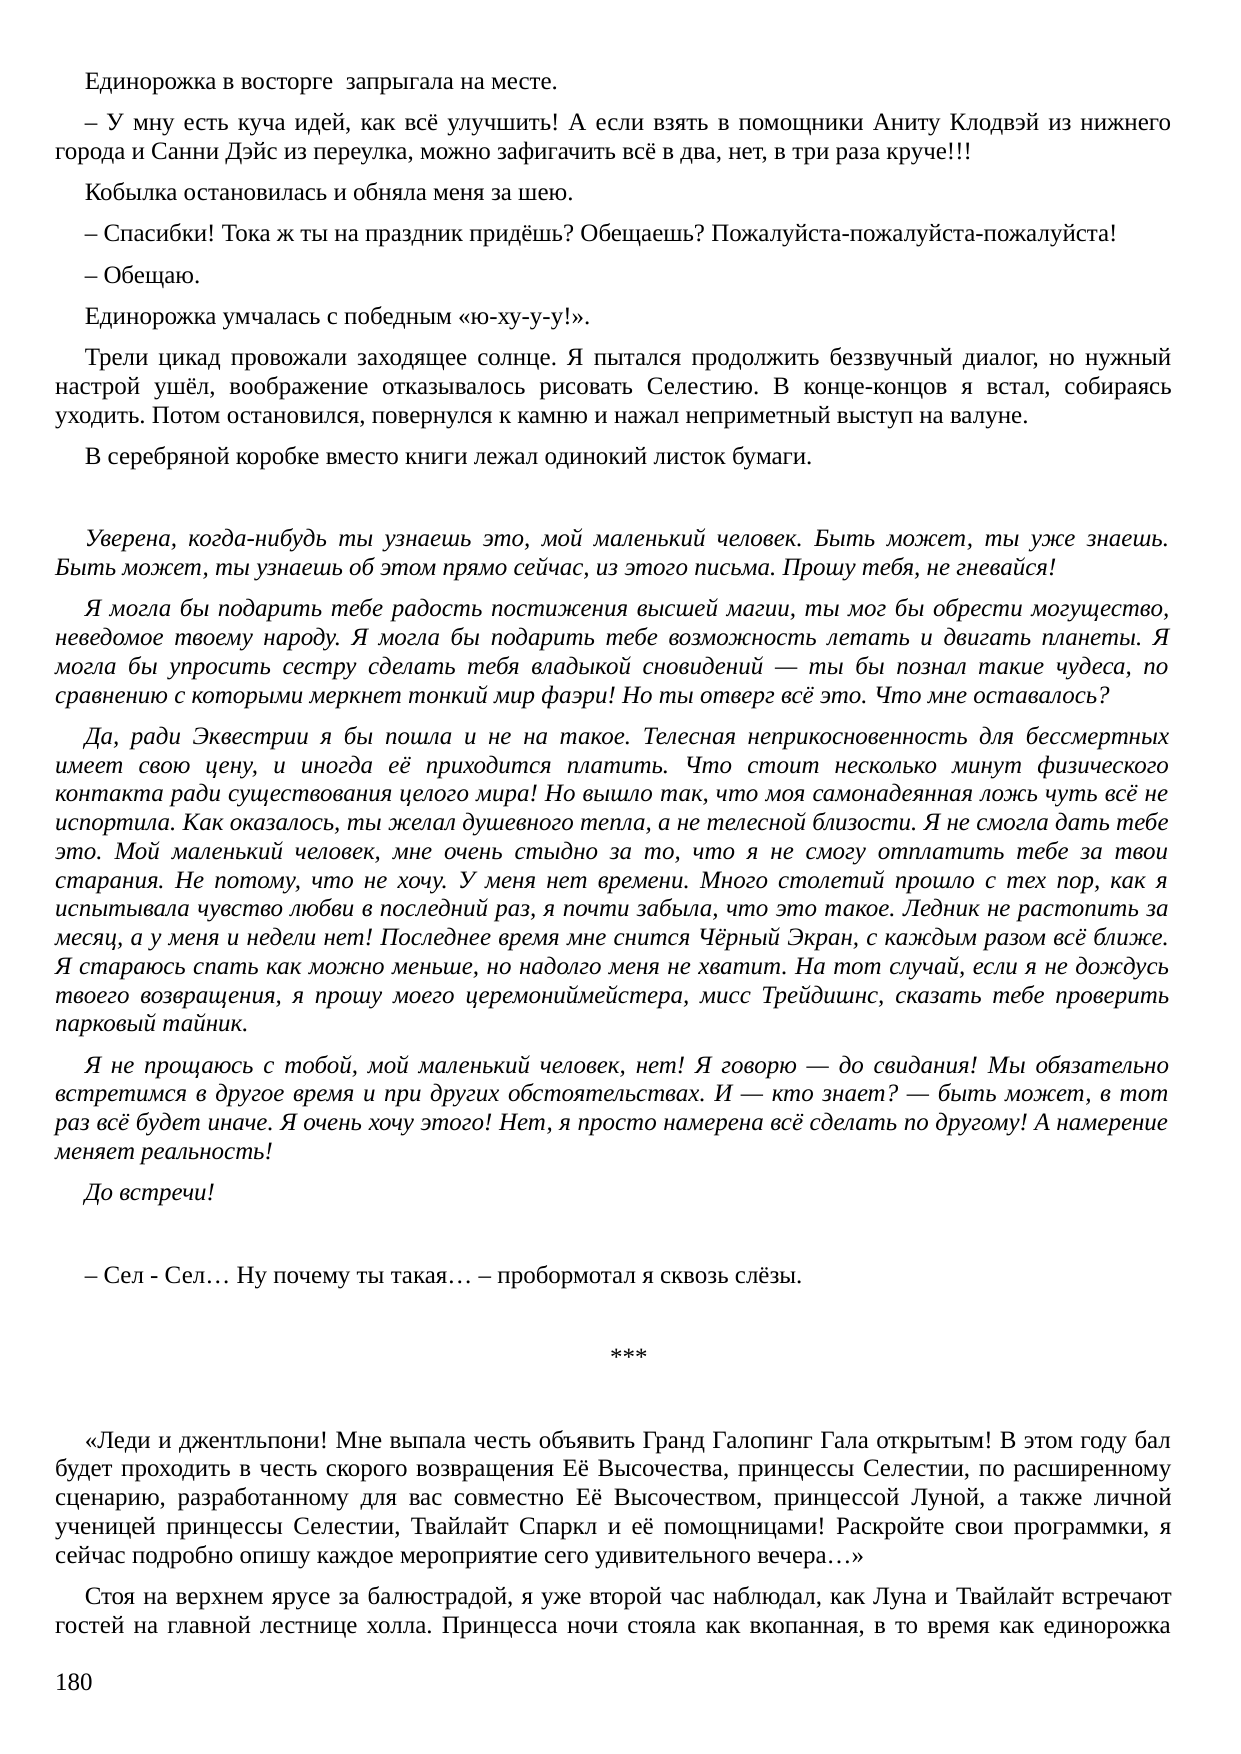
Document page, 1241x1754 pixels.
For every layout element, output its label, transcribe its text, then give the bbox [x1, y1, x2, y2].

text Единорожка в восторге запрыгала на месте. [55, 66, 1173, 95]
text Да, ради Эквестрии я бы пошла и не на такое. Телесная неприкосновенность для бессмертных имеет свою цену, и иногда её приходится платить. Что стоит несколько минут физического контакта ради существования целого мира! Но вышло так, что моя самонадеянная ложь чуть всё не испортила. Как оказалось, ты желал душевного тепла, а не телесной близости. Я не смогла дать тебе это. Мой маленький человек, мне очень стыдно за то, что я не смогу отплатить тебе за твои старания. Не потому, что не хочу. У меня нет времени. Много столетий прошло с тех пор, как я испытывала чувство любви в последний раз, я почти забыла, что это такое. Ледник не растопить за месяц, а у меня и недели нет! Последнее время мне снится Чёрный Экран, с каждым разом всё ближе. Я стараюсь спать как можно меньше, но надолго меня не хватит. На тот случай, если я не дождусь твоего возвращения, я прошу моего церемониймейстера, мисс Трейдишнс, сказать тебе проверить парковый тайник. [55, 721, 1173, 1037]
text – Обещаю. [55, 260, 1173, 288]
text – У мну есть куча идей, как всё улучшить! А если взять в помощники Аниту Клодвэй из нижнего города и Санни Дэйс из переулка, можно зафигачить всё в два, нет, в три раза круче!!! [55, 107, 1173, 165]
text Кобылка остановилась и обняла меня за шею. [55, 177, 1173, 206]
text Я могла бы подарить тебе радость постижения высшей магии, ты мог бы обрести могущество, неведомое твоему народу. Я могла бы подарить тебе возможность летать и двигать планеты. Я могла бы упросить сестру сделать тебя владыкой сновидений — ты бы познал такие чудеса, по сравнению с которыми меркнет тонкий мир фаэри! Но ты отверг всё это. Что мне оставалось? [55, 593, 1173, 708]
text «Леди и джентльпони! Мне выпала честь объявить Гранд Галопинг Гала открытым! В этом году бал будет проходить в честь скорого возвращения Её Высочества, принцессы Селестии, по расширенному сценарию, разработанному для вас совместно Её Высочеством, принцессой Луной, а также личной ученицей принцессы Селестии, Твайлайт Спаркл и её помощницами! Раскройте свои программки, я сейчас подробно опишу каждое мероприятие сего удивительного вечера…» [55, 1425, 1173, 1568]
text До встречи! [55, 1177, 1173, 1206]
text Стоя на верхнем ярусе за балюстрадой, я уже второй час наблюдал, как Луна и Твайлайт встречают гостей на главной лестнице холла. Принцесса ночи стояла как вкопанная, в то время как единорожка [55, 1581, 1173, 1638]
text – Сел - Сел… Ну почему ты такая… – пробормотал я сквозь слёзы. [55, 1260, 1173, 1288]
text *** [55, 1342, 1173, 1371]
text Единорожка умчалась с победным «ю-ху-у-у!». [55, 301, 1173, 330]
text Трели цикад провожали заходящее солнце. Я пытался продолжить беззвучный диалог, но нужный настрой ушёл, воображение отказывалось рисовать Селестию. В конце-концов я встал, собираясь уходить. Потом остановился, повернулся к камню и нажал неприметный выступ на валуне. [55, 342, 1173, 428]
text Уверена, когда-нибудь ты узнаешь это, мой маленький человек. Быть может, ты уже знаешь. Быть может, ты узнаешь об этом прямо сейчас, из этого письма. Прошу тебя, не гневайся! [55, 523, 1173, 581]
text В серебряной коробке вместо книги лежал одинокий листок бумаги. [55, 441, 1173, 470]
text – Спасибки! Тока ж ты на праздник придёшь? Обещаешь? Пожалуйста-пожалуйста-пожалуйста! [55, 218, 1173, 247]
text Я не прощаюсь с тобой, мой маленький человек, нет! Я говорю — до свидания! Мы обязательно встретимся в другое время и при других обстоятельствах. И — кто знает? — быть может, в тот раз всё будет иначе. Я очень хочу этого! Нет, я просто намерена всё сделать по другому! А намерение меняет реальность! [55, 1050, 1173, 1165]
